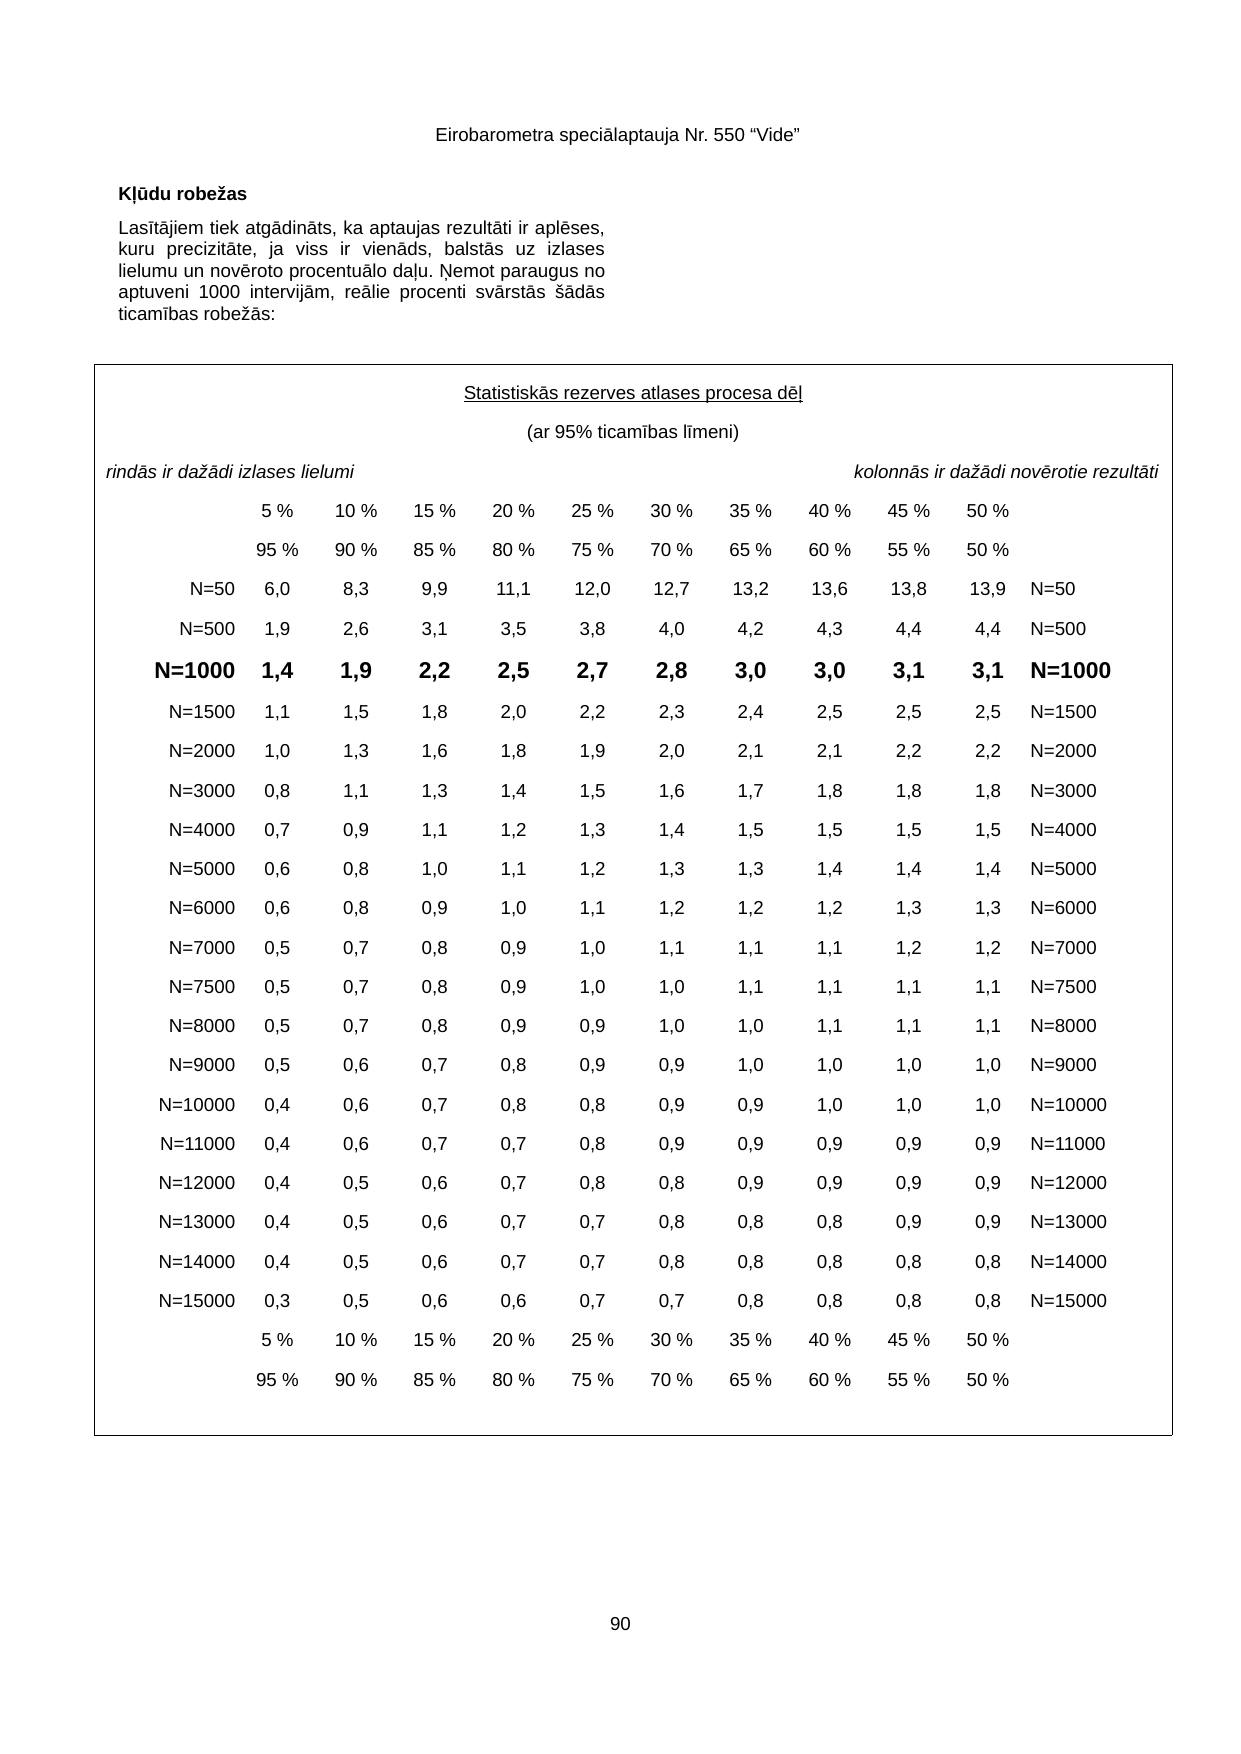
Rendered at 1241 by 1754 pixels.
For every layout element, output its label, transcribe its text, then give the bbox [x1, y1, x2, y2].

table_cell 50 % [948, 491, 1027, 530]
table_cell 0,9 [553, 1006, 632, 1045]
table_cell 0,9 [869, 1203, 948, 1242]
table_cell 80 % [474, 1360, 553, 1399]
table_cell 1,2 [948, 928, 1027, 967]
table_cell 1,4 [790, 849, 869, 888]
table_cell 2,2 [553, 692, 632, 731]
table_cell N=4000 [1027, 810, 1163, 849]
table_cell 1,1 [790, 967, 869, 1006]
table_cell 1,3 [395, 771, 474, 810]
table_cell 1,0 [790, 1085, 869, 1124]
table_cell 1,0 [790, 1045, 869, 1085]
table_cell 1,1 [869, 967, 948, 1006]
table_cell 0,8 [632, 1203, 711, 1242]
table_cell 1,8 [948, 771, 1027, 810]
table_cell 0,4 [238, 1242, 316, 1281]
table_cell 3,0 [790, 648, 869, 692]
table_cell 95 % [238, 530, 316, 569]
table_cell 75 % [553, 530, 632, 569]
table_cell 3,1 [948, 648, 1027, 692]
table_cell 5 % [238, 1320, 316, 1359]
table_cell 0,8 [395, 967, 474, 1006]
table_cell 10 % [316, 491, 395, 530]
table_cell 1,1 [948, 967, 1027, 1006]
table_cell 1,1 [632, 928, 711, 967]
table_cell 2,5 [948, 692, 1027, 731]
table_cell N=50 [1027, 569, 1163, 609]
table_cell 3,1 [395, 609, 474, 648]
table_cell 1,1 [711, 928, 790, 967]
table_cell 2,2 [869, 731, 948, 771]
table_cell 0,8 [948, 1281, 1027, 1320]
table_cell 1,9 [553, 731, 632, 771]
table_cell 90 % [316, 1360, 395, 1399]
table_cell 50 % [948, 1320, 1027, 1359]
table_cell 0,8 [711, 1242, 790, 1281]
table_cell 20 % [474, 1320, 553, 1359]
table_cell 2,0 [474, 692, 553, 731]
table_cell N=4000 [103, 810, 238, 849]
table_cell 1,5 [948, 810, 1027, 849]
table_cell [632, 452, 711, 491]
table_cell 1,3 [553, 810, 632, 849]
table_cell 0,9 [316, 810, 395, 849]
table_cell 1,1 [553, 888, 632, 928]
table_cell 0,4 [238, 1085, 316, 1124]
table_cell 25 % [553, 491, 632, 530]
table_cell 50 % [948, 530, 1027, 569]
table_cell 1,2 [474, 810, 553, 849]
table_cell 1,0 [632, 1006, 711, 1045]
table_cell 0,9 [553, 1045, 632, 1085]
table_cell 1,3 [316, 731, 395, 771]
table_cell 0,9 [711, 1085, 790, 1124]
table_cell 0,7 [553, 1203, 632, 1242]
table_cell [1027, 491, 1163, 530]
table_cell 70 % [632, 1360, 711, 1399]
table_cell 0,9 [790, 1124, 869, 1163]
table_cell 2,0 [632, 731, 711, 771]
table_cell 0,6 [238, 849, 316, 888]
table_cell N=7500 [1027, 967, 1163, 1006]
table_cell 0,7 [316, 928, 395, 967]
text Lasītājiem tiek atgādināts, ka aptaujas rezultāti ir aplēses, kuru precizitāte, ja viss ir vienāds, balstās uz izlases lielumu un novēroto procentuālo daļu. Ņemot paraugus no aptuveni 1000 intervijām, reālie procenti svārstās šādās ticamības robežās: [118, 216, 605, 324]
table_cell 0,5 [316, 1242, 395, 1281]
table_cell N=9000 [103, 1045, 238, 1085]
table_cell N=15000 [1027, 1281, 1163, 1320]
table_cell 3,1 [869, 648, 948, 692]
table_cell N=8000 [103, 1006, 238, 1045]
table_cell 30 % [632, 491, 711, 530]
table_cell 0,6 [316, 1085, 395, 1124]
table_cell 0,8 [238, 771, 316, 810]
table_cell 0,7 [474, 1124, 553, 1163]
table_cell 4,4 [948, 609, 1027, 648]
table_cell 8,3 [316, 569, 395, 609]
table_cell 0,7 [553, 1281, 632, 1320]
table_cell 1,4 [238, 648, 316, 692]
table_cell 6,0 [238, 569, 316, 609]
table_cell [1027, 530, 1163, 569]
table_cell N=1500 [103, 692, 238, 731]
table_cell 0,8 [632, 1163, 711, 1202]
table_cell 0,7 [395, 1045, 474, 1085]
table_cell 2,6 [316, 609, 395, 648]
table_cell 0,7 [395, 1085, 474, 1124]
table_cell 1,9 [316, 648, 395, 692]
table_cell 35 % [711, 491, 790, 530]
table_cell 0,9 [474, 1006, 553, 1045]
table_cell 1,2 [632, 888, 711, 928]
table_cell 1,0 [553, 928, 632, 967]
table_cell 1,0 [395, 849, 474, 888]
table_cell 0,9 [711, 1124, 790, 1163]
table_cell 1,1 [790, 928, 869, 967]
table_cell 1,3 [711, 849, 790, 888]
table_cell 0,7 [474, 1242, 553, 1281]
table_cell 30 % [632, 1320, 711, 1359]
table_cell 1,0 [474, 888, 553, 928]
table_cell 90 % [316, 530, 395, 569]
table_cell 95 % [238, 1360, 316, 1399]
table_cell 2,1 [711, 731, 790, 771]
table_cell 60 % [790, 1360, 869, 1399]
table_cell 0,8 [553, 1163, 632, 1202]
table_cell 0,6 [474, 1281, 553, 1320]
table_cell 13,6 [790, 569, 869, 609]
table_cell 0,9 [869, 1163, 948, 1202]
table_cell 1,0 [711, 1045, 790, 1085]
table_cell 0,7 [632, 1281, 711, 1320]
table_cell 0,5 [316, 1163, 395, 1202]
table_cell N=11000 [1027, 1124, 1163, 1163]
table_cell 2,8 [632, 648, 711, 692]
table_cell 1,1 [790, 1006, 869, 1045]
table_cell 55 % [869, 1360, 948, 1399]
table_cell 0,9 [474, 967, 553, 1006]
table_cell 0,7 [474, 1203, 553, 1242]
table_cell 1,2 [711, 888, 790, 928]
table_cell 3,8 [553, 609, 632, 648]
table_cell 1,1 [948, 1006, 1027, 1045]
table_cell N=15000 [103, 1281, 238, 1320]
table_cell N=1000 [103, 648, 238, 692]
table_cell 1,5 [790, 810, 869, 849]
table_cell kolonnās ir dažādi novērotie rezultāti [711, 452, 1163, 491]
table_cell 1,8 [395, 692, 474, 731]
table_cell N=1500 [1027, 692, 1163, 731]
table_cell 65 % [711, 1360, 790, 1399]
table_cell 20 % [474, 491, 553, 530]
table_cell 1,5 [869, 810, 948, 849]
table_cell 1,9 [238, 609, 316, 648]
table_cell 0,6 [238, 888, 316, 928]
table_cell 0,8 [553, 1124, 632, 1163]
table_cell N=11000 [103, 1124, 238, 1163]
table_cell 3,0 [711, 648, 790, 692]
table_cell 1,0 [553, 967, 632, 1006]
table_cell 0,9 [474, 928, 553, 967]
table_cell [1027, 1360, 1163, 1399]
table_cell 10 % [316, 1320, 395, 1359]
table_cell 0,9 [395, 888, 474, 928]
table_cell 0,8 [711, 1281, 790, 1320]
table_cell 0,5 [238, 967, 316, 1006]
table_cell 0,5 [316, 1203, 395, 1242]
table_cell 13,8 [869, 569, 948, 609]
table_cell 0,8 [316, 849, 395, 888]
table_cell 2,1 [790, 731, 869, 771]
table_cell 0,8 [316, 888, 395, 928]
table_cell 2,5 [869, 692, 948, 731]
table_cell 40 % [790, 491, 869, 530]
table_cell 11,1 [474, 569, 553, 609]
table_cell 1,0 [238, 731, 316, 771]
table_cell 1,1 [711, 967, 790, 1006]
table_cell 15 % [395, 491, 474, 530]
table_cell 1,3 [869, 888, 948, 928]
table_cell 2,3 [632, 692, 711, 731]
table_cell N=8000 [1027, 1006, 1163, 1045]
table_cell 12,7 [632, 569, 711, 609]
table_cell 0,6 [395, 1163, 474, 1202]
table_cell 0,9 [869, 1124, 948, 1163]
table_cell 0,8 [474, 1045, 553, 1085]
table_cell 4,0 [632, 609, 711, 648]
table_cell 1,1 [474, 849, 553, 888]
table_cell 0,9 [632, 1045, 711, 1085]
table_cell 0,8 [395, 928, 474, 967]
table_cell 0,9 [632, 1085, 711, 1124]
table_cell 1,4 [632, 810, 711, 849]
table_cell 1,5 [316, 692, 395, 731]
table_cell 0,9 [790, 1163, 869, 1202]
table_cell N=1000 [1027, 648, 1163, 692]
table_cell 3,5 [474, 609, 553, 648]
table_cell [103, 530, 238, 569]
table_cell N=500 [103, 609, 238, 648]
table_cell 0,8 [790, 1242, 869, 1281]
table_cell N=500 [1027, 609, 1163, 648]
table_cell 2,4 [711, 692, 790, 731]
table_cell 1,0 [632, 967, 711, 1006]
table_cell 0,6 [395, 1203, 474, 1242]
table_cell 0,5 [238, 928, 316, 967]
table_cell N=5000 [103, 849, 238, 888]
table_cell N=10000 [103, 1085, 238, 1124]
table_cell 80 % [474, 530, 553, 569]
table_cell 2,7 [553, 648, 632, 692]
table_cell 70 % [632, 530, 711, 569]
table_cell N=2000 [1027, 731, 1163, 771]
table_cell 0,7 [553, 1242, 632, 1281]
table_cell 2,2 [948, 731, 1027, 771]
table_cell 1,5 [553, 771, 632, 810]
table_cell 0,5 [238, 1006, 316, 1045]
table_cell 45 % [869, 1320, 948, 1359]
table_cell N=7500 [103, 967, 238, 1006]
table_cell 85 % [395, 530, 474, 569]
table_cell 0,4 [238, 1203, 316, 1242]
table_cell 45 % [869, 491, 948, 530]
table_cell 0,8 [711, 1203, 790, 1242]
table_cell 0,4 [238, 1163, 316, 1202]
table_cell 0,9 [948, 1124, 1027, 1163]
table_cell 1,3 [948, 888, 1027, 928]
table_cell 25 % [553, 1320, 632, 1359]
table_cell N=5000 [1027, 849, 1163, 888]
table_cell 40 % [790, 1320, 869, 1359]
table_cell 13,2 [711, 569, 790, 609]
table_cell 1,2 [553, 849, 632, 888]
table_cell 0,8 [869, 1281, 948, 1320]
table_cell N=2000 [103, 731, 238, 771]
table_cell 0,6 [316, 1045, 395, 1085]
table_cell N=10000 [1027, 1085, 1163, 1124]
table_cell 1,0 [869, 1085, 948, 1124]
table_cell 2,5 [474, 648, 553, 692]
table_cell 1,8 [474, 731, 553, 771]
table_cell [103, 491, 238, 530]
table_cell 0,9 [948, 1203, 1027, 1242]
table_cell N=13000 [103, 1203, 238, 1242]
table_cell 1,8 [869, 771, 948, 810]
table_cell 1,1 [238, 692, 316, 731]
table_cell 0,9 [711, 1163, 790, 1202]
table_cell 0,8 [948, 1242, 1027, 1281]
table_cell 1,0 [711, 1006, 790, 1045]
table_cell 60 % [790, 530, 869, 569]
table_cell N=7000 [103, 928, 238, 967]
table_cell 0,3 [238, 1281, 316, 1320]
table_cell 65 % [711, 530, 790, 569]
table_cell (ar 95% ticamības līmeni) [103, 412, 1163, 452]
table_cell [103, 1360, 238, 1399]
table_cell 0,7 [316, 967, 395, 1006]
table_cell 13,9 [948, 569, 1027, 609]
table_cell 2,5 [790, 692, 869, 731]
table_cell 9,9 [395, 569, 474, 609]
table_cell 1,4 [869, 849, 948, 888]
table_cell N=3000 [103, 771, 238, 810]
table_cell 1,2 [869, 928, 948, 967]
table_cell 0,8 [553, 1085, 632, 1124]
table_cell 1,4 [948, 849, 1027, 888]
table_cell 0,8 [395, 1006, 474, 1045]
table_cell 4,2 [711, 609, 790, 648]
table_cell 1,6 [632, 771, 711, 810]
table_cell 1,8 [790, 771, 869, 810]
text Kļūdu robežas [118, 183, 605, 204]
table_cell 1,6 [395, 731, 474, 771]
table_cell 0,7 [238, 810, 316, 849]
table_cell N=50 [103, 569, 238, 609]
table_cell 50 % [948, 1360, 1027, 1399]
table_cell 5 % [238, 491, 316, 530]
table_cell 2,2 [395, 648, 474, 692]
table_cell N=6000 [103, 888, 238, 928]
table_cell 0,7 [395, 1124, 474, 1163]
table_cell 0,4 [238, 1124, 316, 1163]
table_cell 0,8 [474, 1085, 553, 1124]
table_cell [553, 452, 632, 491]
table_cell 1,2 [790, 888, 869, 928]
table_cell 0,6 [316, 1124, 395, 1163]
table_cell 0,9 [948, 1163, 1027, 1202]
table_cell 1,0 [948, 1045, 1027, 1085]
table_cell 35 % [711, 1320, 790, 1359]
table_cell N=3000 [1027, 771, 1163, 810]
table_cell 4,3 [790, 609, 869, 648]
table_cell 1,7 [711, 771, 790, 810]
table_cell 1,1 [869, 1006, 948, 1045]
table_cell 1,1 [316, 771, 395, 810]
table_cell 1,0 [869, 1045, 948, 1085]
table_header Statistiskās rezerves atlases procesa dēļ [103, 373, 1163, 412]
table_cell 0,6 [395, 1281, 474, 1320]
table_cell 0,7 [474, 1163, 553, 1202]
table_cell N=9000 [1027, 1045, 1163, 1085]
table_cell 12,0 [553, 569, 632, 609]
table_cell 0,8 [790, 1203, 869, 1242]
table_cell 85 % [395, 1360, 474, 1399]
table_cell N=12000 [103, 1163, 238, 1202]
table_cell N=13000 [1027, 1203, 1163, 1242]
table_cell N=12000 [1027, 1163, 1163, 1202]
table_cell 1,4 [474, 771, 553, 810]
table_cell 55 % [869, 530, 948, 569]
table_cell N=7000 [1027, 928, 1163, 967]
table_cell 75 % [553, 1360, 632, 1399]
table_cell 0,7 [316, 1006, 395, 1045]
table_cell 0,6 [395, 1242, 474, 1281]
table_cell 0,5 [316, 1281, 395, 1320]
table_cell 0,8 [632, 1242, 711, 1281]
table_cell N=14000 [1027, 1242, 1163, 1281]
table_cell 0,5 [238, 1045, 316, 1085]
table_cell 15 % [395, 1320, 474, 1359]
table_cell 1,1 [395, 810, 474, 849]
table_cell 0,8 [869, 1242, 948, 1281]
table_cell [103, 1320, 238, 1359]
table_cell [1027, 1320, 1163, 1359]
table_cell rindās ir dažādi izlases lielumi [103, 452, 553, 491]
table_cell 0,8 [790, 1281, 869, 1320]
table_cell 4,4 [869, 609, 948, 648]
table_cell 0,9 [632, 1124, 711, 1163]
table_cell 1,3 [632, 849, 711, 888]
table_cell N=6000 [1027, 888, 1163, 928]
table_cell 1,5 [711, 810, 790, 849]
table_cell N=14000 [103, 1242, 238, 1281]
table_cell 1,0 [948, 1085, 1027, 1124]
